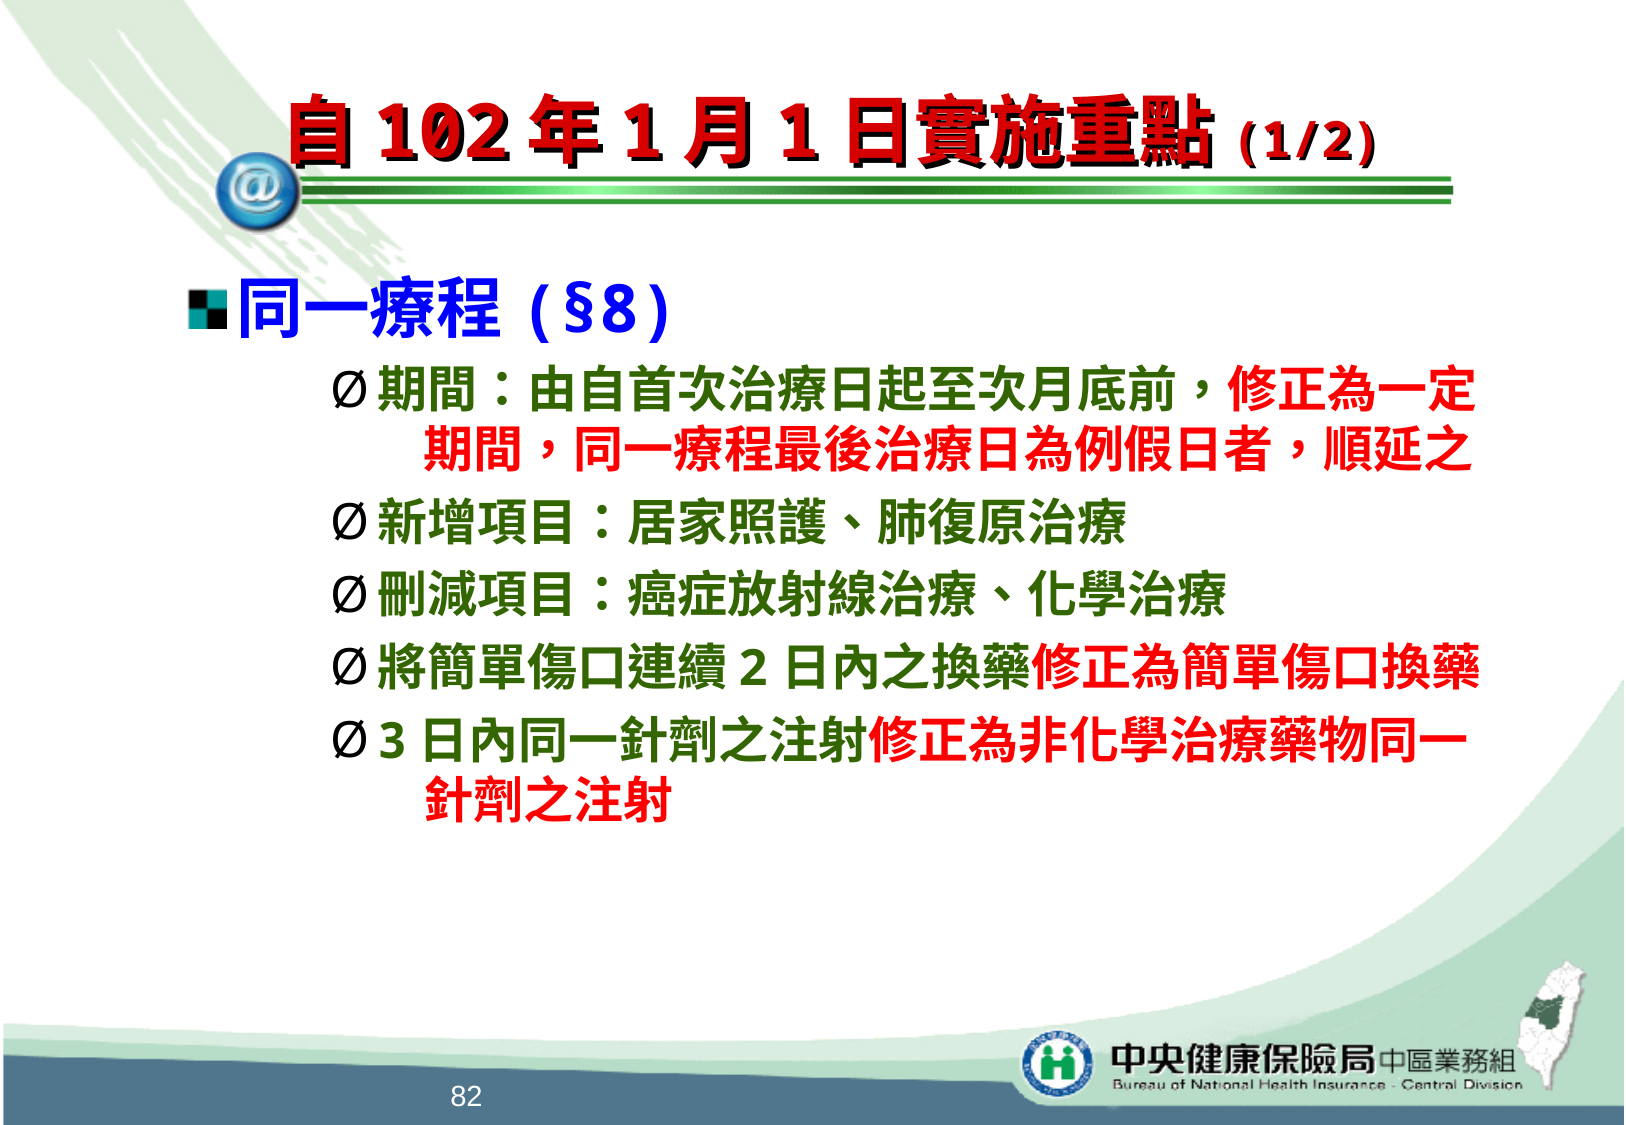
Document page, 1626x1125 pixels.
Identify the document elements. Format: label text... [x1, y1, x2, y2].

title 自102年1月1日實施重點(1/2) [280, 0, 1416, 173]
text_box [435, 1065, 815, 1125]
list 同一療程(§8) 期間：由自首次治療日起至次月底前，修正為一定期間，同一療程最後治療日為例假日者，順延之 新增項目：居家照護、肺復原治療 刪減項目：癌症放射線治療、化學治療 將簡單傷口連續2日內之換藥修正為簡單傷口換藥 3日內同一針劑之注射修正為非化學治療藥物同一針劑之注射 [165, 257, 1499, 1035]
